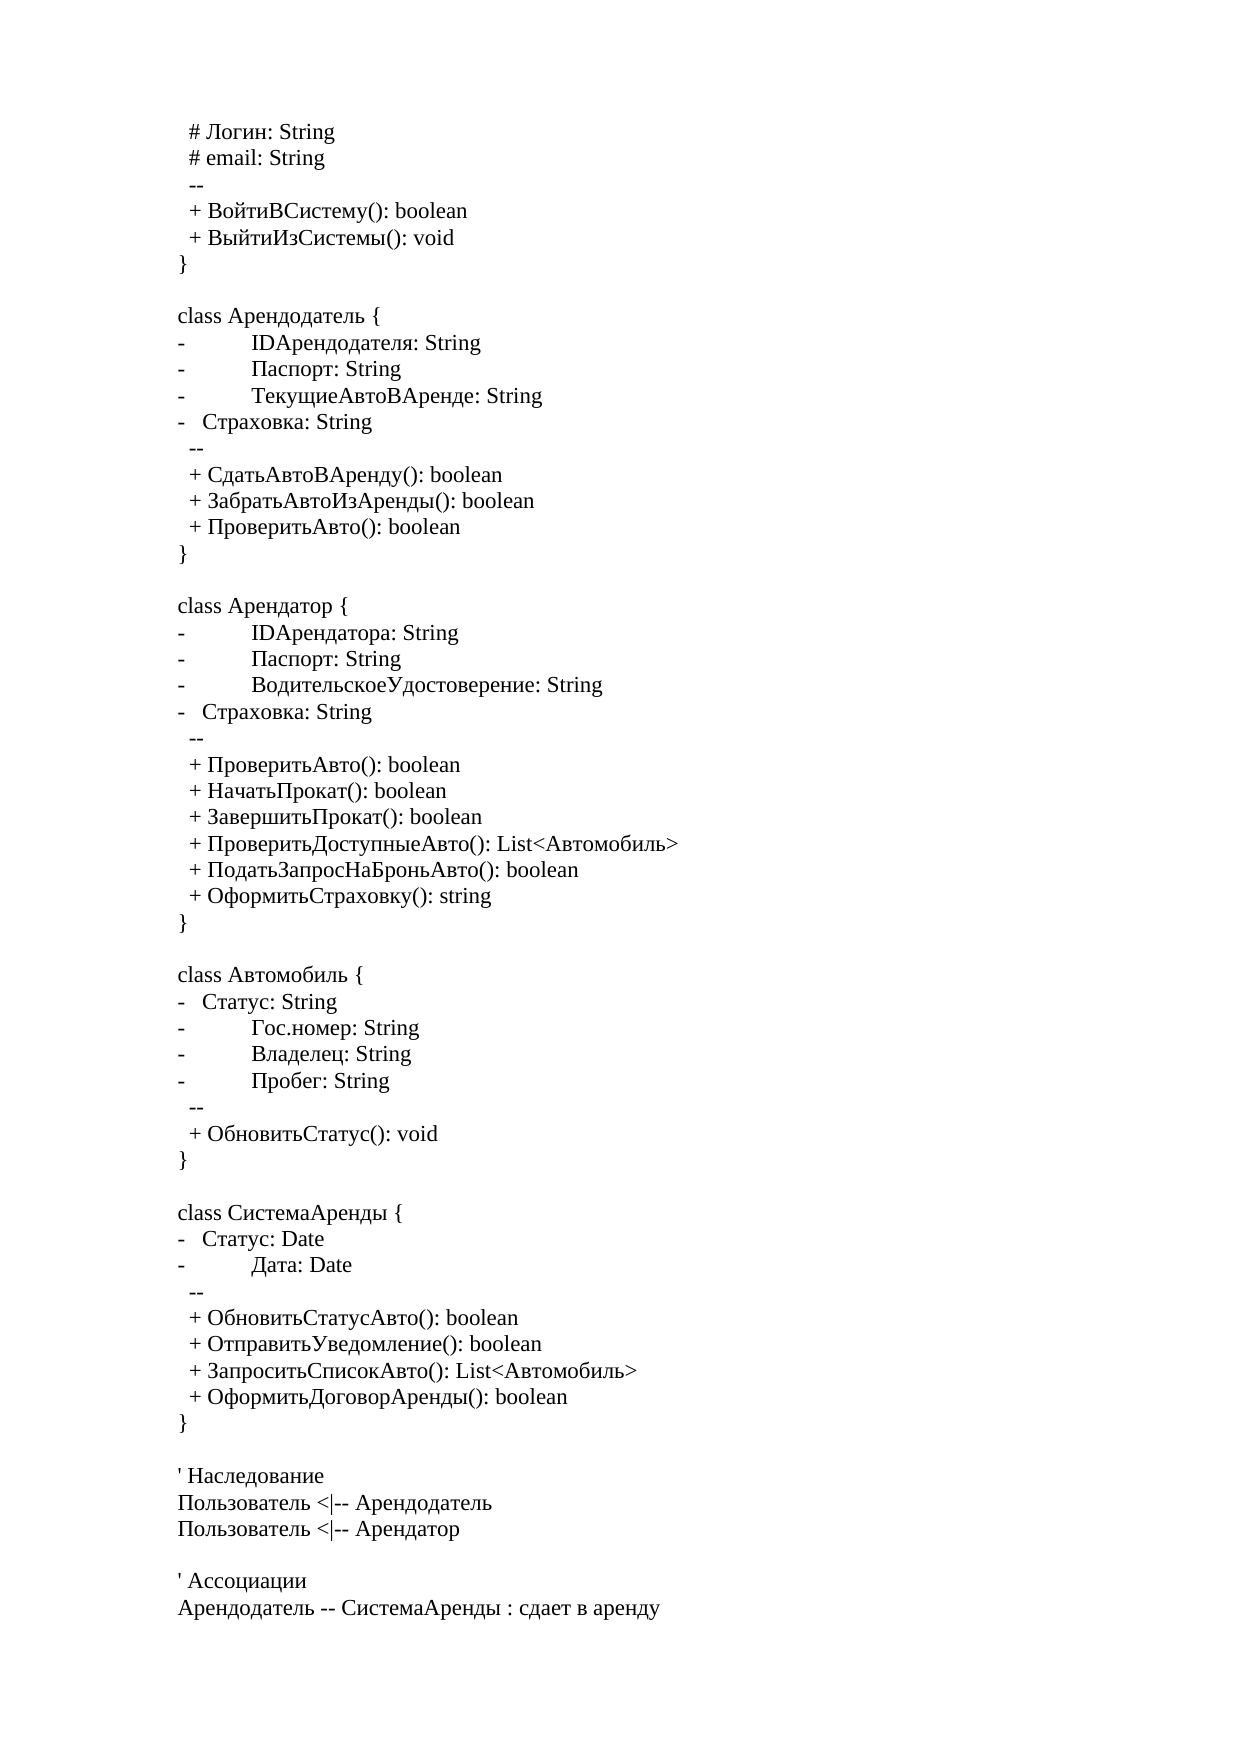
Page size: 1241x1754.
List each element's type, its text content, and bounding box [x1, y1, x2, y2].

text class СистемаАренды { [177, 1199, 1152, 1225]
text # email: String [177, 144, 1152, 171]
text - IDАрендатора: String [177, 619, 1152, 645]
text - ВодительскоеУдостоверение: String [177, 672, 1152, 698]
text - Владелец: String [177, 1041, 1152, 1067]
text - Статус: String [177, 988, 1152, 1014]
text } [177, 1409, 1152, 1436]
text } [177, 909, 1152, 935]
text + ЗабратьАвтоИзАренды(): boolean [177, 487, 1152, 513]
text Пользователь <|-- Арендатор [177, 1515, 1152, 1541]
text } [177, 540, 1152, 566]
text + ЗавершитьПрокат(): boolean [177, 803, 1152, 830]
text - Паспорт: String [177, 645, 1152, 672]
text + ПроверитьДоступныеАвто(): List<Автомобиль> [177, 830, 1152, 856]
text class Арендодатель { [177, 303, 1152, 329]
text + ОбновитьСтатус(): void [177, 1119, 1152, 1146]
text -- [177, 171, 1152, 197]
text -- [177, 724, 1152, 751]
text -- [177, 434, 1152, 461]
text - ТекущиеАвтоВАренде: String [177, 382, 1152, 408]
text - Паспорт: String [177, 355, 1152, 382]
text -- [177, 1093, 1152, 1119]
text } [177, 250, 1152, 276]
text + ОформитьДоговорАренды(): boolean [177, 1383, 1152, 1409]
text + ЗапроситьСписокАвто(): List<Автомобиль> [177, 1357, 1152, 1383]
text - Гос.номер: String [177, 1014, 1152, 1041]
text + ВыйтиИзСистемы(): void [177, 223, 1152, 250]
text Арендодатель -- СистемаАренды : сдает в аренду [177, 1594, 1152, 1620]
text + ОтправитьУведомление(): boolean [177, 1330, 1152, 1357]
text - Страховка: String [177, 408, 1152, 434]
text + ВойтиВСистему(): boolean [177, 197, 1152, 223]
text + СдатьАвтоВАренду(): boolean [177, 461, 1152, 487]
text + ОформитьСтраховку(): string [177, 882, 1152, 909]
text ' Ассоциации [177, 1568, 1152, 1594]
text } [177, 1146, 1152, 1172]
text # Логин: String [177, 118, 1152, 144]
text class Арендатор { [177, 592, 1152, 619]
text - Пробег: String [177, 1067, 1152, 1093]
text - Страховка: String [177, 698, 1152, 724]
text Пользователь <|-- Арендодатель [177, 1488, 1152, 1515]
text + ПодатьЗапросНаБроньАвто(): boolean [177, 856, 1152, 882]
text + ПроверитьАвто(): boolean [177, 751, 1152, 777]
text - IDАрендодателя: String [177, 329, 1152, 355]
text - Дата: Date [177, 1251, 1152, 1278]
text ' Наследование [177, 1462, 1152, 1488]
text class Автомобиль { [177, 961, 1152, 988]
text + ОбновитьСтатусАвто(): boolean [177, 1304, 1152, 1330]
text + ПроверитьАвто(): boolean [177, 513, 1152, 540]
text - Статус: Date [177, 1225, 1152, 1251]
text + НачатьПрокат(): boolean [177, 777, 1152, 803]
text -- [177, 1278, 1152, 1304]
